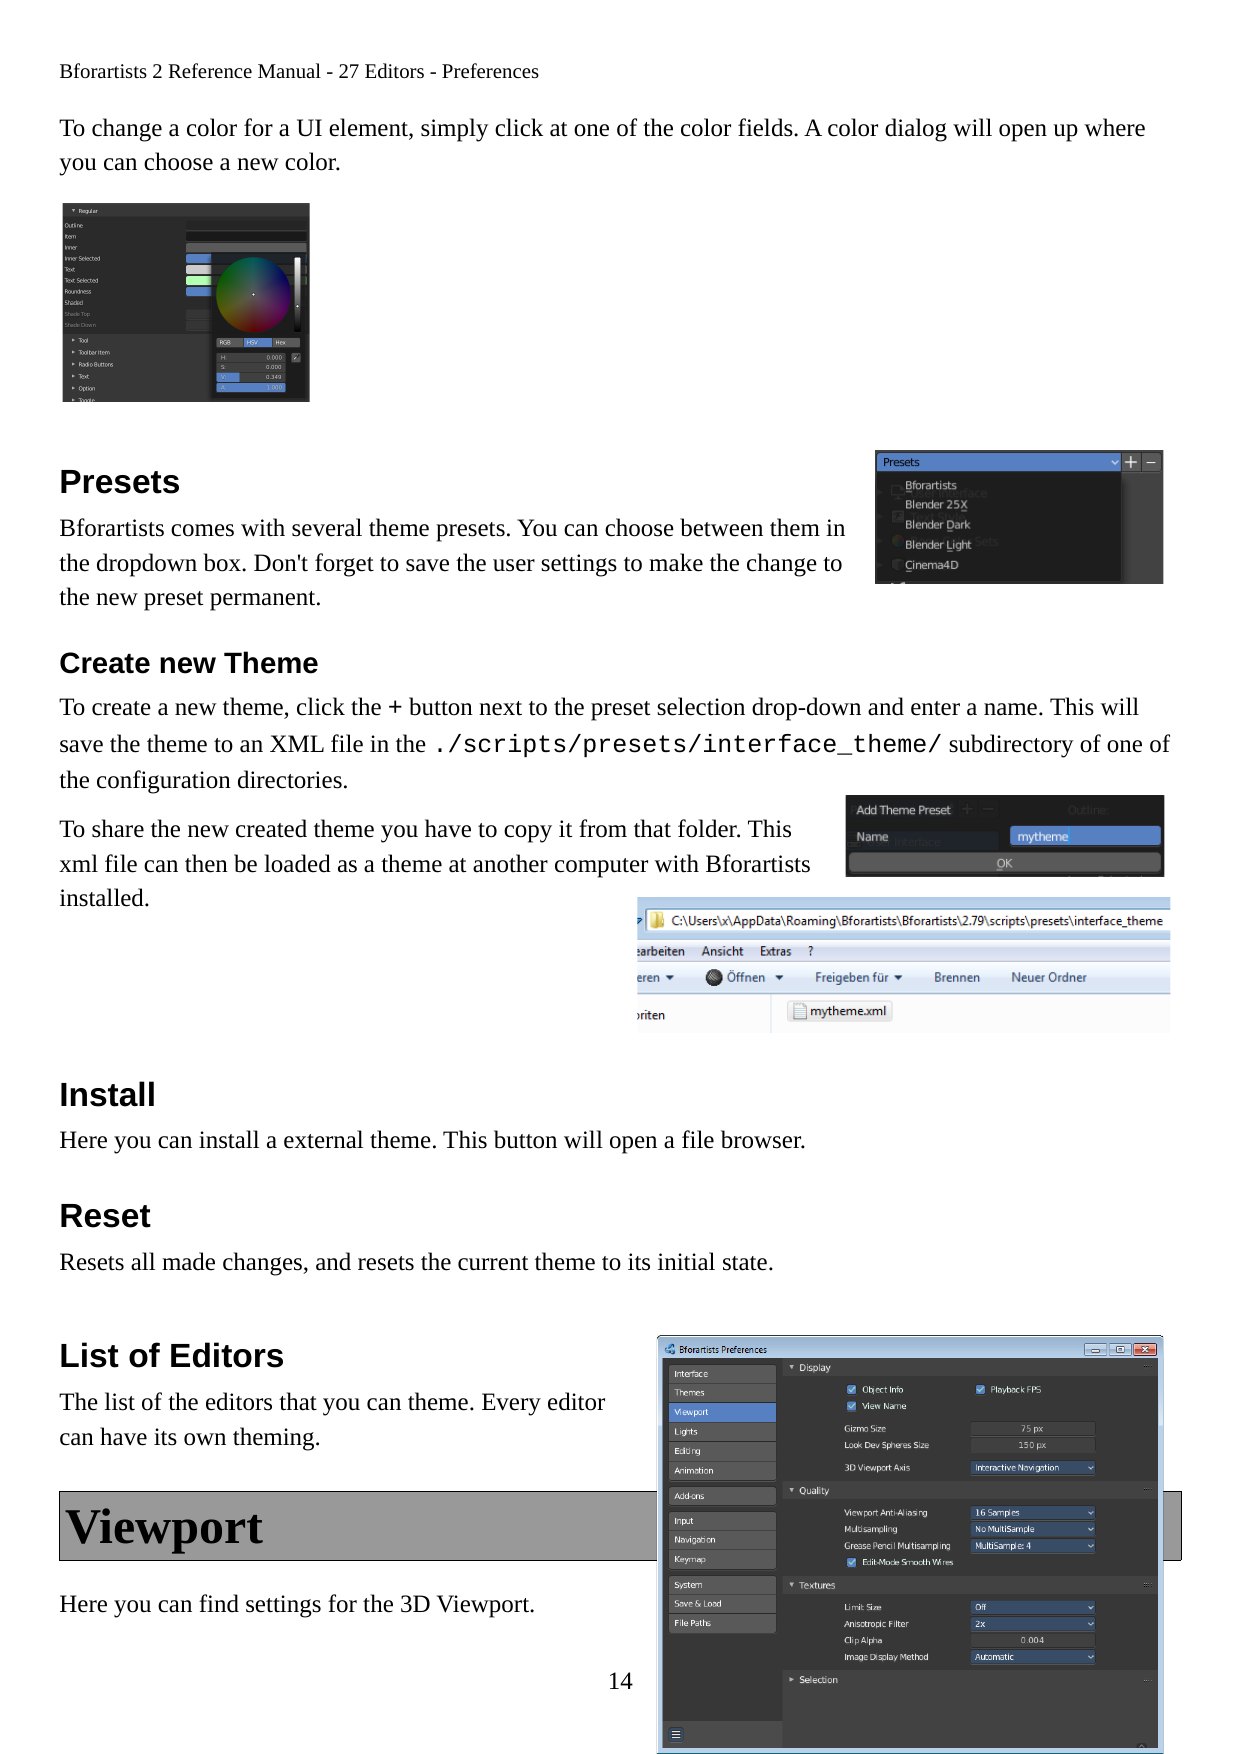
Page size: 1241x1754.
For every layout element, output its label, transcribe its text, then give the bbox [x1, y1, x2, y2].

text The list of the editors that you can theme. Every editor can have its own theming. [59, 1387, 656, 1451]
subtitle [1164, 1336, 1181, 1375]
picture [62, 203, 310, 402]
picture [637, 897, 1171, 1033]
picture [875, 450, 1164, 584]
subtitle Install [59, 1074, 1181, 1113]
picture [656, 1335, 1164, 1754]
text To share the new created theme you have to copy it from that folder. This xml file can then be loaded as a theme at another computer with Bforartists installed. [59, 814, 1181, 912]
subtitle List of Editors [59, 1336, 656, 1375]
text Here you can find settings for the 3D Viewport. [59, 1589, 656, 1618]
picture [845, 795, 1165, 877]
subtitle Create new Theme [59, 646, 1181, 680]
subtitle [1164, 462, 1181, 501]
text Here you can install a external theme. This button will open a file browser. [59, 1126, 1181, 1154]
table_header Viewport [60, 1492, 656, 1560]
text To change a color for a UI element, simply click at one of the color fields. A color dialog will open up where you can choose a new color. [59, 113, 1181, 176]
text Resets all made changes, and resets the current theme to its initial state. [59, 1247, 1181, 1275]
text To create a new theme, click the + button next to the preset selection drop-down and enter a name. This will save the theme to an XML file in the ./scripts/presets/interface_theme/ subdirectory of one of the configuration directories. [59, 692, 1181, 794]
text Bforartists comes with several theme presets. You can choose between them in the dropdown box. Don't forget to save the user settings to make the change to the new preset permanent. [59, 513, 1181, 611]
subtitle Presets [59, 462, 875, 501]
subtitle Reset [59, 1195, 1181, 1234]
table_header [1164, 1492, 1181, 1560]
